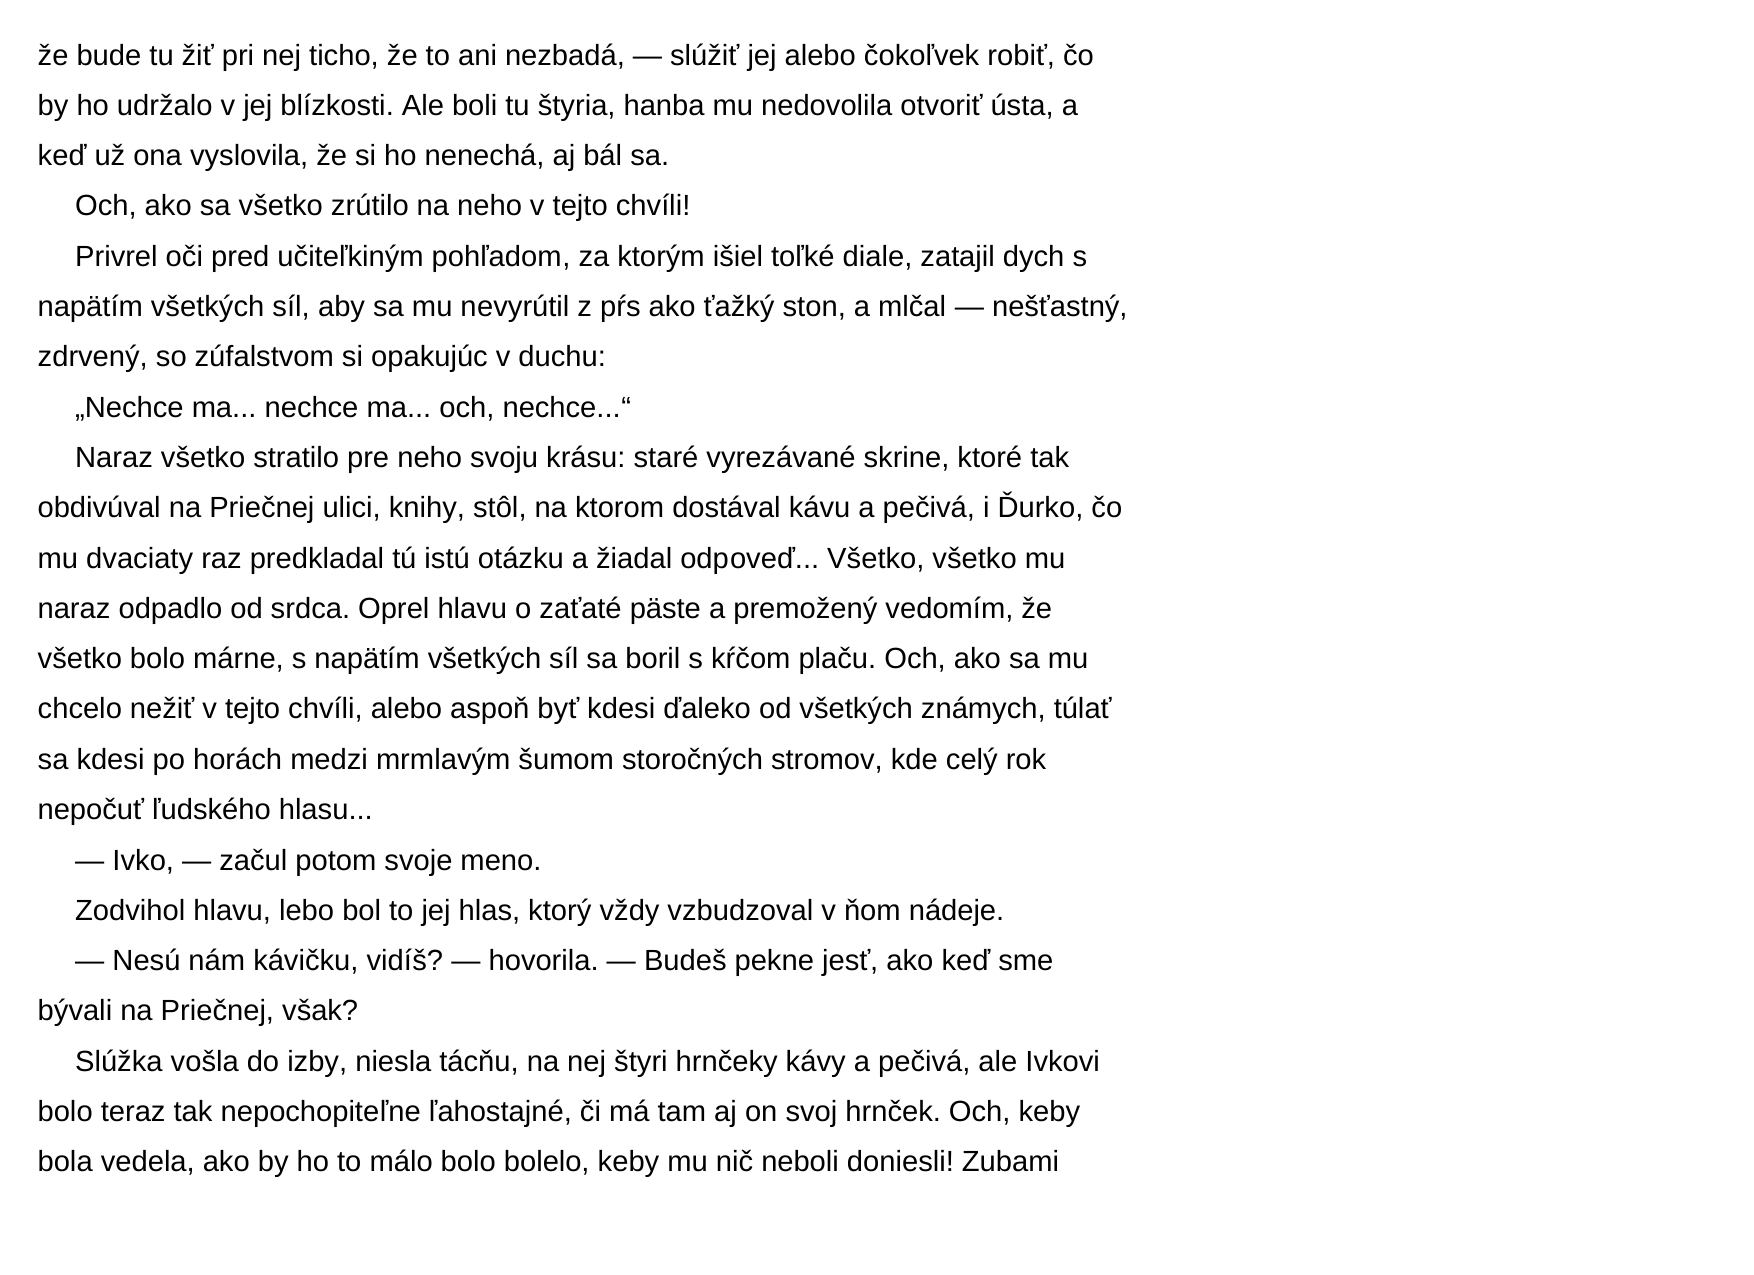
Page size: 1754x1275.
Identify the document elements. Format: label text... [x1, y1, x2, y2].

text — Ivko, — začul potom svoje meno. [37, 842, 1130, 876]
text Privrel oči pred učiteľkiným pohľadom, za ktorým išiel toľké diale, zatajil dych s napätím všetkých síl, aby sa mu nevyrútil z pŕs ako ťažký ston, a mlčal — nešťastný, zdrvený, so zúfalstvom si opakujúc v duchu: [37, 239, 1130, 373]
text Och, ako sa všetko zrútilo na neho v tejto chvíli! [37, 188, 1130, 222]
text — Nesú nám kávičku, vidíš? — hovorila. — Budeš pekne jesť, ako keď sme bývali na Priečnej, však? [37, 943, 1130, 1027]
text „Nechce ma... nechce ma... och, nechce...“ [37, 390, 1130, 423]
text Naraz všetko stratilo pre neho svoju krásu: staré vyrezávané skrine, ktoré tak obdivúval na Priečnej ulici, knihy, stôl, na ktorom dostával kávu a pečivá, i Ďurko, čo mu dvaciaty raz predkladal tú istú otázku a žiadal odpoveď... Všetko, všetko mu naraz odpadlo od srdca. Oprel hlavu o zaťaté päste a premožený vedomím, že všetko bolo márne, s napätím všetkých síl sa boril s kŕčom plaču. Och, ako sa mu chcelo nežiť v tejto chvíli, alebo aspoň byť kdesi ďaleko od všetkých známych, túlať sa kdesi po horách medzi mrmlavým šumom storočných stromov, kde celý rok nepočuť ľudského hlasu... [37, 440, 1130, 826]
text Zodvihol hlavu, lebo bol to jej hlas, ktorý vždy vzbudzoval v ňom nádeje. [37, 893, 1130, 926]
text že bude tu žiť pri nej ticho, že to ani nezbadá, — slúžiť jej alebo čokoľvek robiť, čo by ho udržalo v jej blízkosti. Ale boli tu štyria, hanba mu nedovolila otvoriť ústa, a keď už ona vyslovila, že si ho nenechá, aj bál sa. [37, 37, 1130, 172]
text Slúžka vošla do izby, niesla tácňu, na nej štyri hrnčeky kávy a pečivá, ale Ivkovi bolo teraz tak nepochopiteľne ľahostajné, či má tam aj on svoj hrnček. Och, keby bola vedela, ako by ho to málo bolo bolelo, keby mu nič neboli doniesli! Zubami [37, 1044, 1130, 1178]
